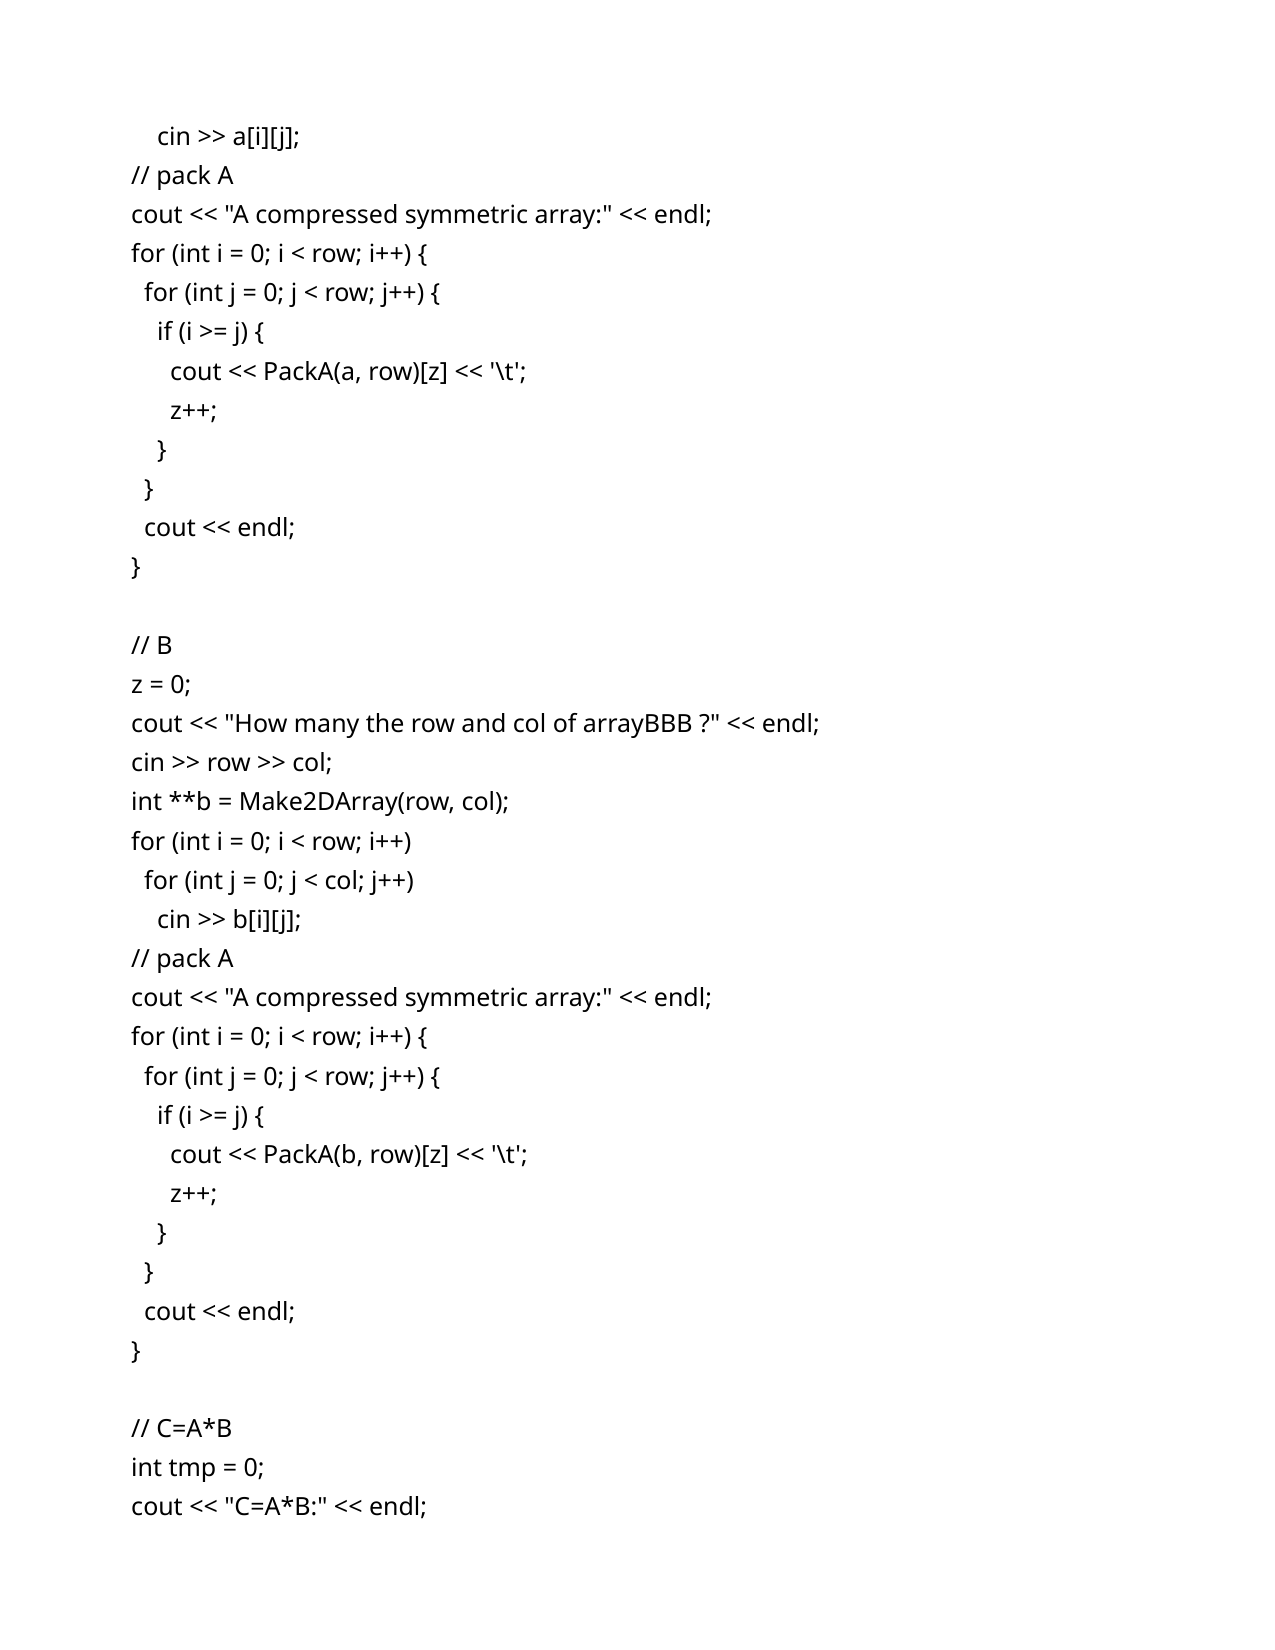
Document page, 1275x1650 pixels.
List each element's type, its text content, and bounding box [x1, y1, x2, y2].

text cout << endl; [118, 1293, 1157, 1327]
text cout << "A compressed symmetric array:" << endl; [118, 980, 1157, 1014]
text z++; [118, 392, 1157, 426]
text // pack A [118, 157, 1157, 191]
text for (int i = 0; i < row; i++) [118, 823, 1157, 857]
text } [118, 1254, 1157, 1288]
text for (int i = 0; i < row; i++) { [118, 236, 1157, 270]
text } [118, 1215, 1157, 1249]
text for (int j = 0; j < col; j++) [118, 862, 1157, 896]
text cin >> a[i][j]; [118, 118, 1157, 152]
text } [118, 431, 1157, 466]
text if (i >= j) { [118, 1097, 1157, 1131]
text cin >> b[i][j]; [118, 901, 1157, 936]
text for (int j = 0; j < row; j++) { [118, 275, 1157, 309]
text int tmp = 0; [118, 1450, 1157, 1484]
text cout << "C=A*B:" << endl; [118, 1489, 1157, 1523]
text for (int i = 0; i < row; i++) { [118, 1019, 1157, 1053]
text z++; [118, 1176, 1157, 1210]
text // pack A [118, 941, 1157, 975]
text // B [118, 627, 1157, 661]
text cout << PackA(b, row)[z] << '\t'; [118, 1136, 1157, 1171]
text // C=A*B [118, 1411, 1157, 1445]
text int **b = Make2DArray(row, col); [118, 784, 1157, 818]
text } [118, 471, 1157, 505]
text for (int j = 0; j < row; j++) { [118, 1058, 1157, 1092]
text } [118, 1332, 1157, 1366]
text cout << PackA(a, row)[z] << '\t'; [118, 353, 1157, 387]
text cout << endl; [118, 510, 1157, 544]
text cin >> row >> col; [118, 745, 1157, 779]
text z = 0; [118, 666, 1157, 701]
text cout << "A compressed symmetric array:" << endl; [118, 196, 1157, 231]
text if (i >= j) { [118, 314, 1157, 348]
text } [118, 549, 1157, 583]
text cout << "How many the row and col of arrayBBB ?" << endl; [118, 706, 1157, 740]
